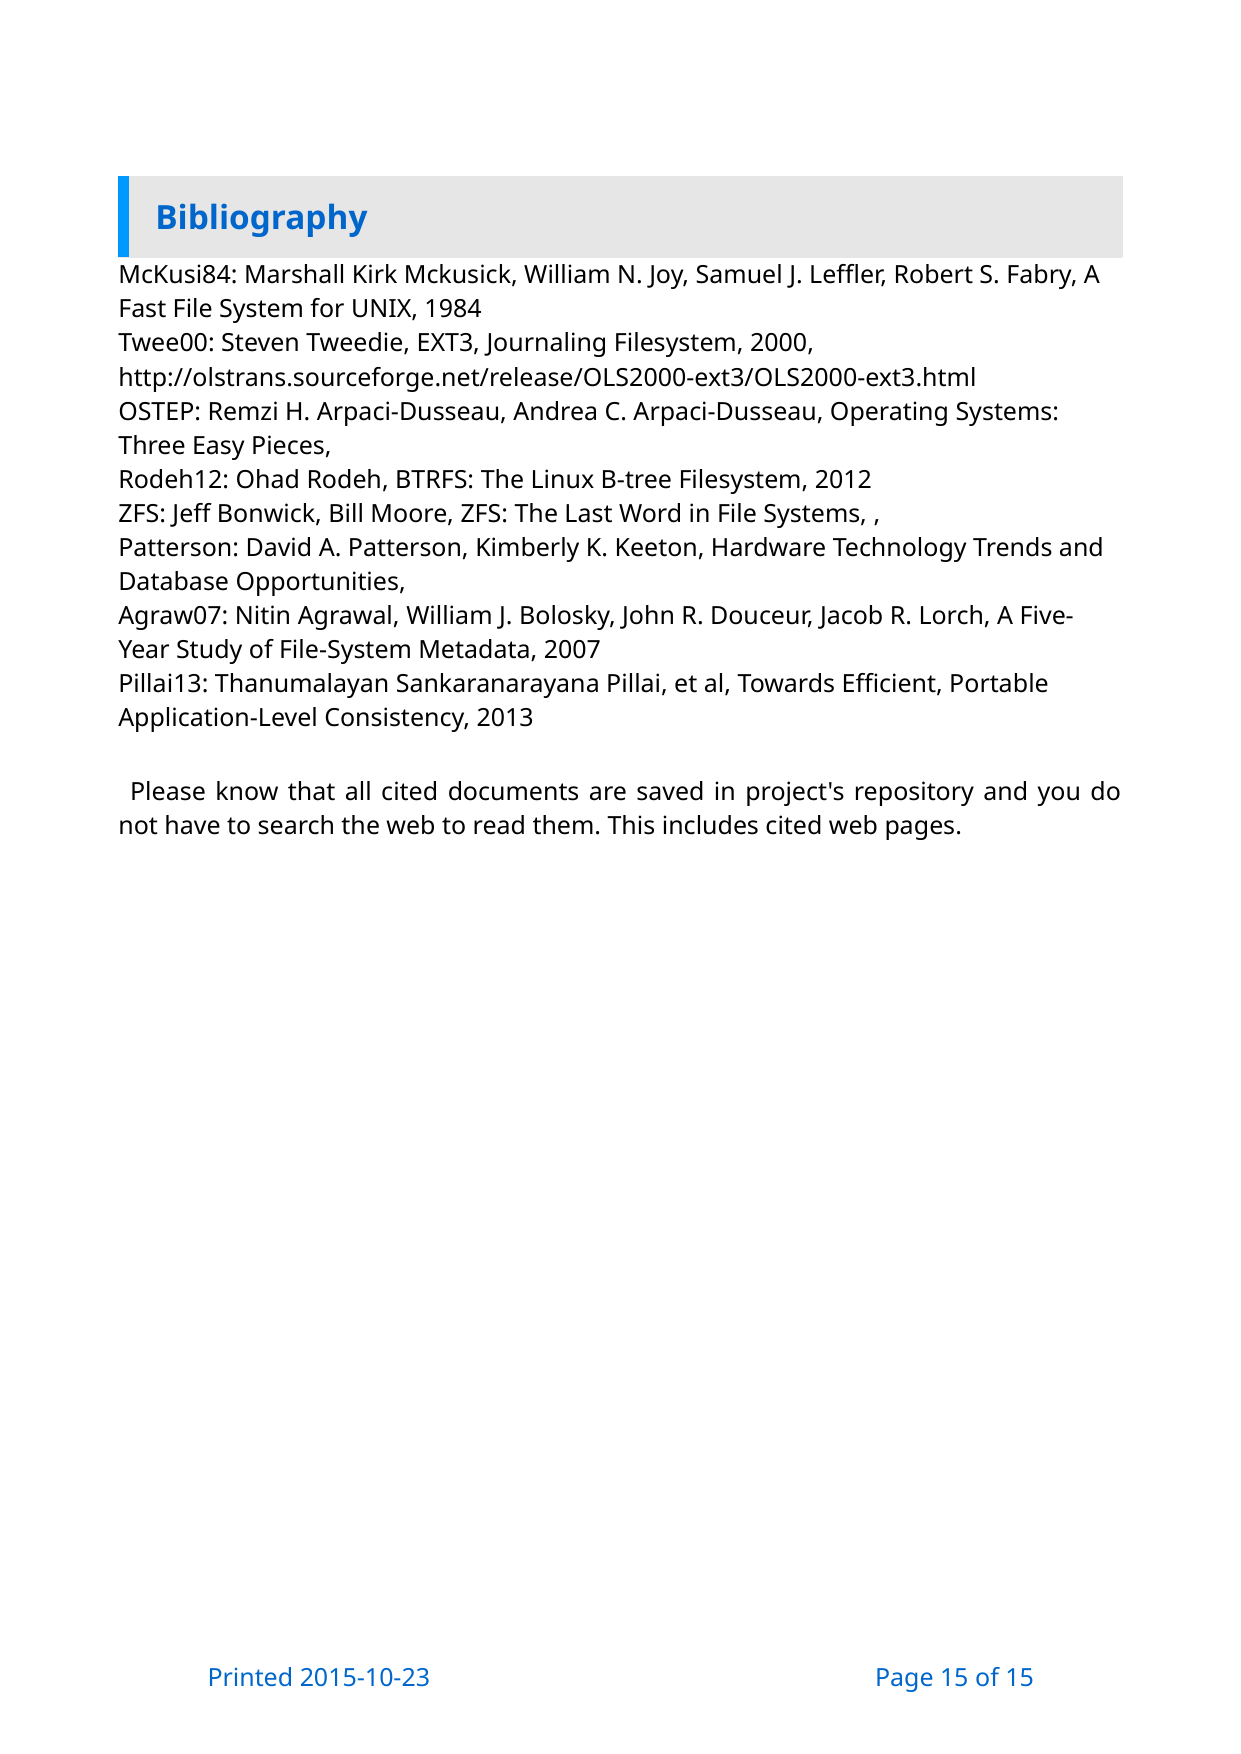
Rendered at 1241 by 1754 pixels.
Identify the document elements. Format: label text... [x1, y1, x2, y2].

text Rodeh12: Ohad Rodeh, BTRFS: The Linux B-tree Filesystem, 2012 [118, 461, 1122, 495]
text Twee00: Steven Tweedie, EXT3, Journaling Filesystem, 2000, http://olstrans.sourceforge.net/release/OLS2000-ext3/OLS2000-ext3.html [118, 325, 1122, 393]
text ZFS: Jeff Bonwick, Bill Moore, ZFS: The Last Word in File Systems, , [118, 495, 1122, 529]
text Agraw07: Nitin Agrawal, William J. Bolosky, John R. Douceur, Jacob R. Lorch, A Five-Year Study of File-System Metadata, 2007 [118, 598, 1122, 666]
subtitle Bibliography [129, 177, 1122, 257]
text McKusi84: Marshall Kirk Mckusick, William N. Joy, Samuel J. Leffler, Robert S. Fabry, A Fast File System for UNIX, 1984 [118, 258, 1122, 325]
text Patterson: David A. Patterson, Kimberly K. Keeton, Hardware Technology Trends and Database Opportunities, [118, 529, 1122, 598]
text Pillai13: Thanumalayan Sankaranarayana Pillai, et al, Towards Efficient, Portable Application-Level Consistency, 2013 [118, 666, 1122, 734]
text OSTEP: Remzi H. Arpaci-Dusseau, Andrea C. Arpaci-Dusseau, Operating Systems: Three Easy Pieces, [118, 393, 1122, 461]
text Please know that all cited documents are saved in project's repository and you do not have to search the web to read them. This includes cited web pages. [118, 774, 1122, 842]
